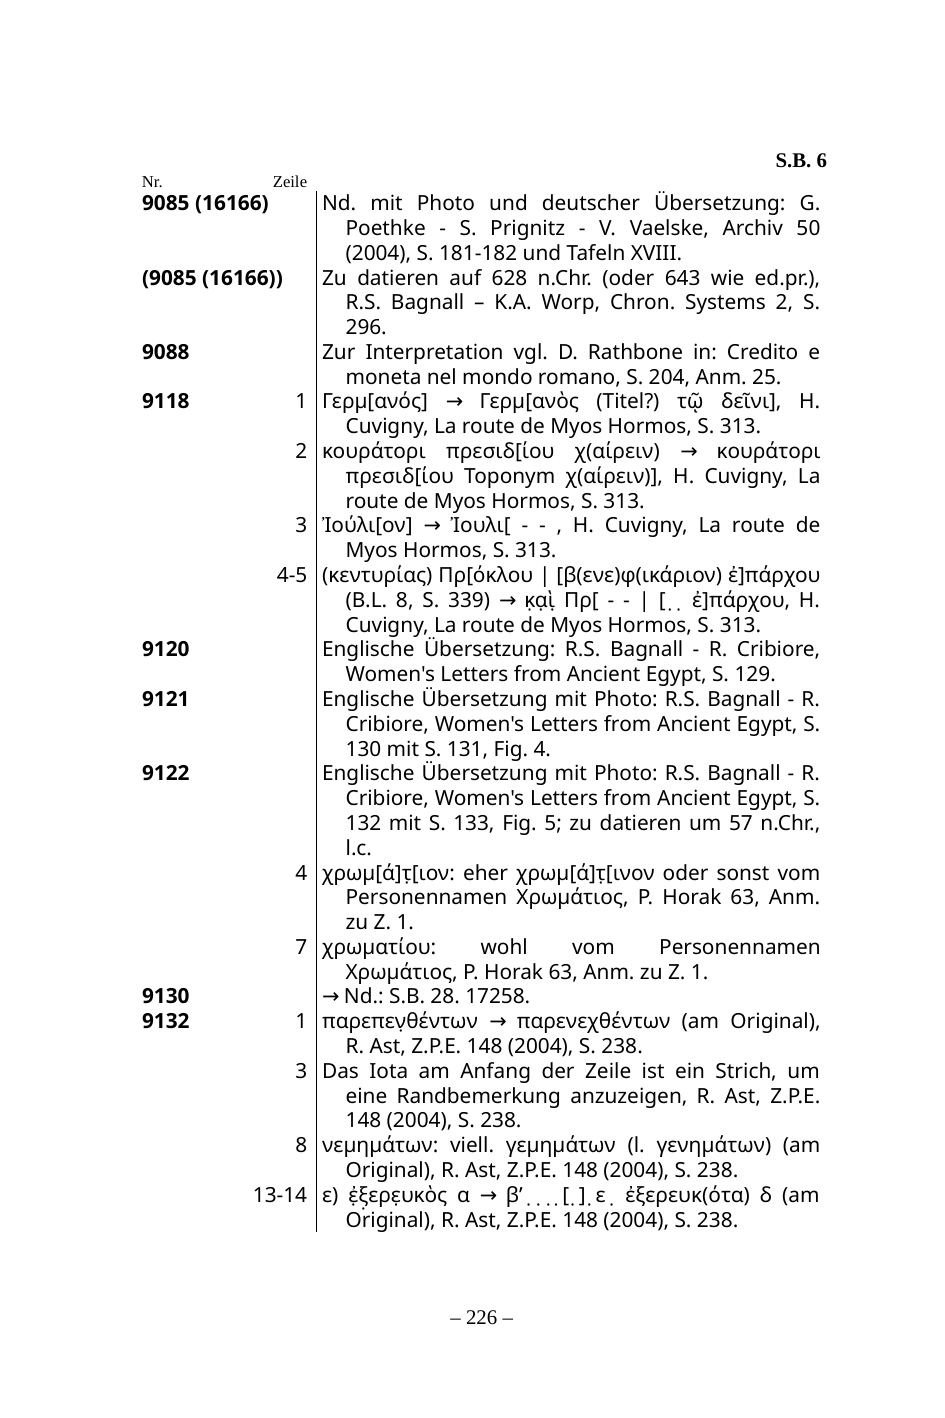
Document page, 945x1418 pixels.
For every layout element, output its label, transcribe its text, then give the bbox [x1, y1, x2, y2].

table_cell [136, 513, 224, 563]
table_cell Nd. mit Photo und deutscher Übersetzung: G. Poethke - S. Prignitz - V. Vaelske, Archiv 50 (2004), S. 181-182 und Tafeln XVIII. [317, 191, 827, 265]
table_cell 9122 [136, 761, 316, 860]
table_cell [136, 935, 224, 984]
table_cell χρωμ[ά]τ̣[ιον: eher χρωμ[ά]τ̣[ινον oder sonst vom Personennamen Χρωμάτιος, P. Horak 63, Anm. zu Z. 1. [317, 860, 827, 934]
table_cell ε) ἐ̣ξ̣ερε̣υκὸς α → β’ ̣ ̣ ̣ ̣[ ̣] ̣ε ̣ ἐξερευκ(ότα) δ (am Original), R. Ast, Z.P.E. 148 (2004), S. 238. [317, 1183, 827, 1232]
table_cell 9120 [136, 637, 316, 687]
table_cell χρωματίου: wohl vom Personennamen Χρωμάτιος, P. Horak 63, Anm. zu Z. 1. [317, 935, 827, 984]
table_cell (9085 (16166)) [136, 265, 316, 339]
table_cell νεμημάτων: viell. γεμημάτων (l. γενημάτων) (am Original), R. Ast, Z.P.E. 148 (2004), S. 238. [317, 1133, 827, 1182]
table_cell [136, 1183, 224, 1232]
table_cell 9121 [136, 687, 316, 761]
table_cell Zu datieren auf 628 n.Chr. (oder 643 wie ed.pr.), R.S. Bagnall – K.A. Worp, Chron. Systems 2, S. 296. [317, 265, 827, 339]
table_cell Englische Übersetzung mit Photo: R.S. Bagnall - R. Cribiore, Women's Letters from Ancient Egypt, S. 132 mit S. 133, Fig. 5; zu datieren um 57 n.Chr., l.c. [317, 761, 827, 860]
table_cell Das Iota am Anfang der Zeile ist ein Strich, um eine Randbemerkung anzuzeigen, R. Ast, Z.P.E. 148 (2004), S. 238. [317, 1059, 827, 1133]
table_cell [136, 1133, 224, 1182]
table_cell → Nd.: S.B. 28. 17258. [317, 984, 827, 1009]
table_cell [136, 563, 224, 637]
table_cell 13-14 [224, 1183, 316, 1232]
table_cell 3 [224, 1059, 316, 1133]
table_cell 8 [224, 1133, 316, 1182]
table_cell [136, 1059, 224, 1133]
table_cell 9085 (16166) [136, 191, 316, 265]
table_cell Englische Übersetzung mit Photo: R.S. Bagnall - R. Cribiore, Women's Letters from Ancient Egypt, S. 130 mit S. 131, Fig. 4. [317, 687, 827, 761]
table_cell 9130 [136, 984, 316, 1009]
table_cell 2 [224, 439, 316, 513]
table_cell 1 [224, 389, 316, 439]
table_cell 4 [224, 860, 316, 934]
table_cell παρεπεν̣θέντων → παρενεχθέντων (am Original), R. Ast, Z.P.E. 148 (2004), S. 238. [317, 1009, 827, 1058]
table_cell [136, 860, 224, 934]
table_cell 4-5 [224, 563, 316, 637]
table_cell Englische Übersetzung: R.S. Bagnall - R. Cribiore, Women's Letters from Ancient Egypt, S. 129. [317, 637, 827, 687]
table_cell κουράτορι πρεσιδ[ίου χ(αίρειν) → κουράτορι πρεσιδ[ίου Toponym χ(αίρειν)], H. Cuvigny, La route de Myos Hormos, S. 313. [317, 439, 827, 513]
table_cell 9118 [136, 389, 224, 439]
table_cell 9088 [136, 340, 316, 389]
table_cell Γερμ[ανός] → Γερμ[ανὸς (Titel?) τῷ δεῖνι], H. Cuvigny, La route de Myos Hormos, S. 313. [317, 389, 827, 439]
table_cell [136, 439, 224, 513]
table_cell Zur Interpretation vgl. D. Rathbone in: Credito e moneta nel mondo romano, S. 204, Anm. 25. [317, 340, 827, 389]
table_cell Ἰούλι[ον] → Ἰουλι[ - - , H. Cuvigny, La route de Myos Hormos, S. 313. [317, 513, 827, 563]
table_cell 9132 [136, 1009, 224, 1058]
table_cell (κεντυρίας) Πρ[όκλου | [β(ενε)φ(ικάριον) ἐ]πάρχου (B.L. 8, S. 339) → κ̣α̣ὶ̣ Πρ[ - - | [ ̣ ̣ ἐ]πάρχου, H. Cuvigny, La route de Myos Hormos, S. 313. [317, 563, 827, 637]
table_cell 7 [224, 935, 316, 984]
table_cell 3 [224, 513, 316, 563]
table_cell 1 [224, 1009, 316, 1058]
